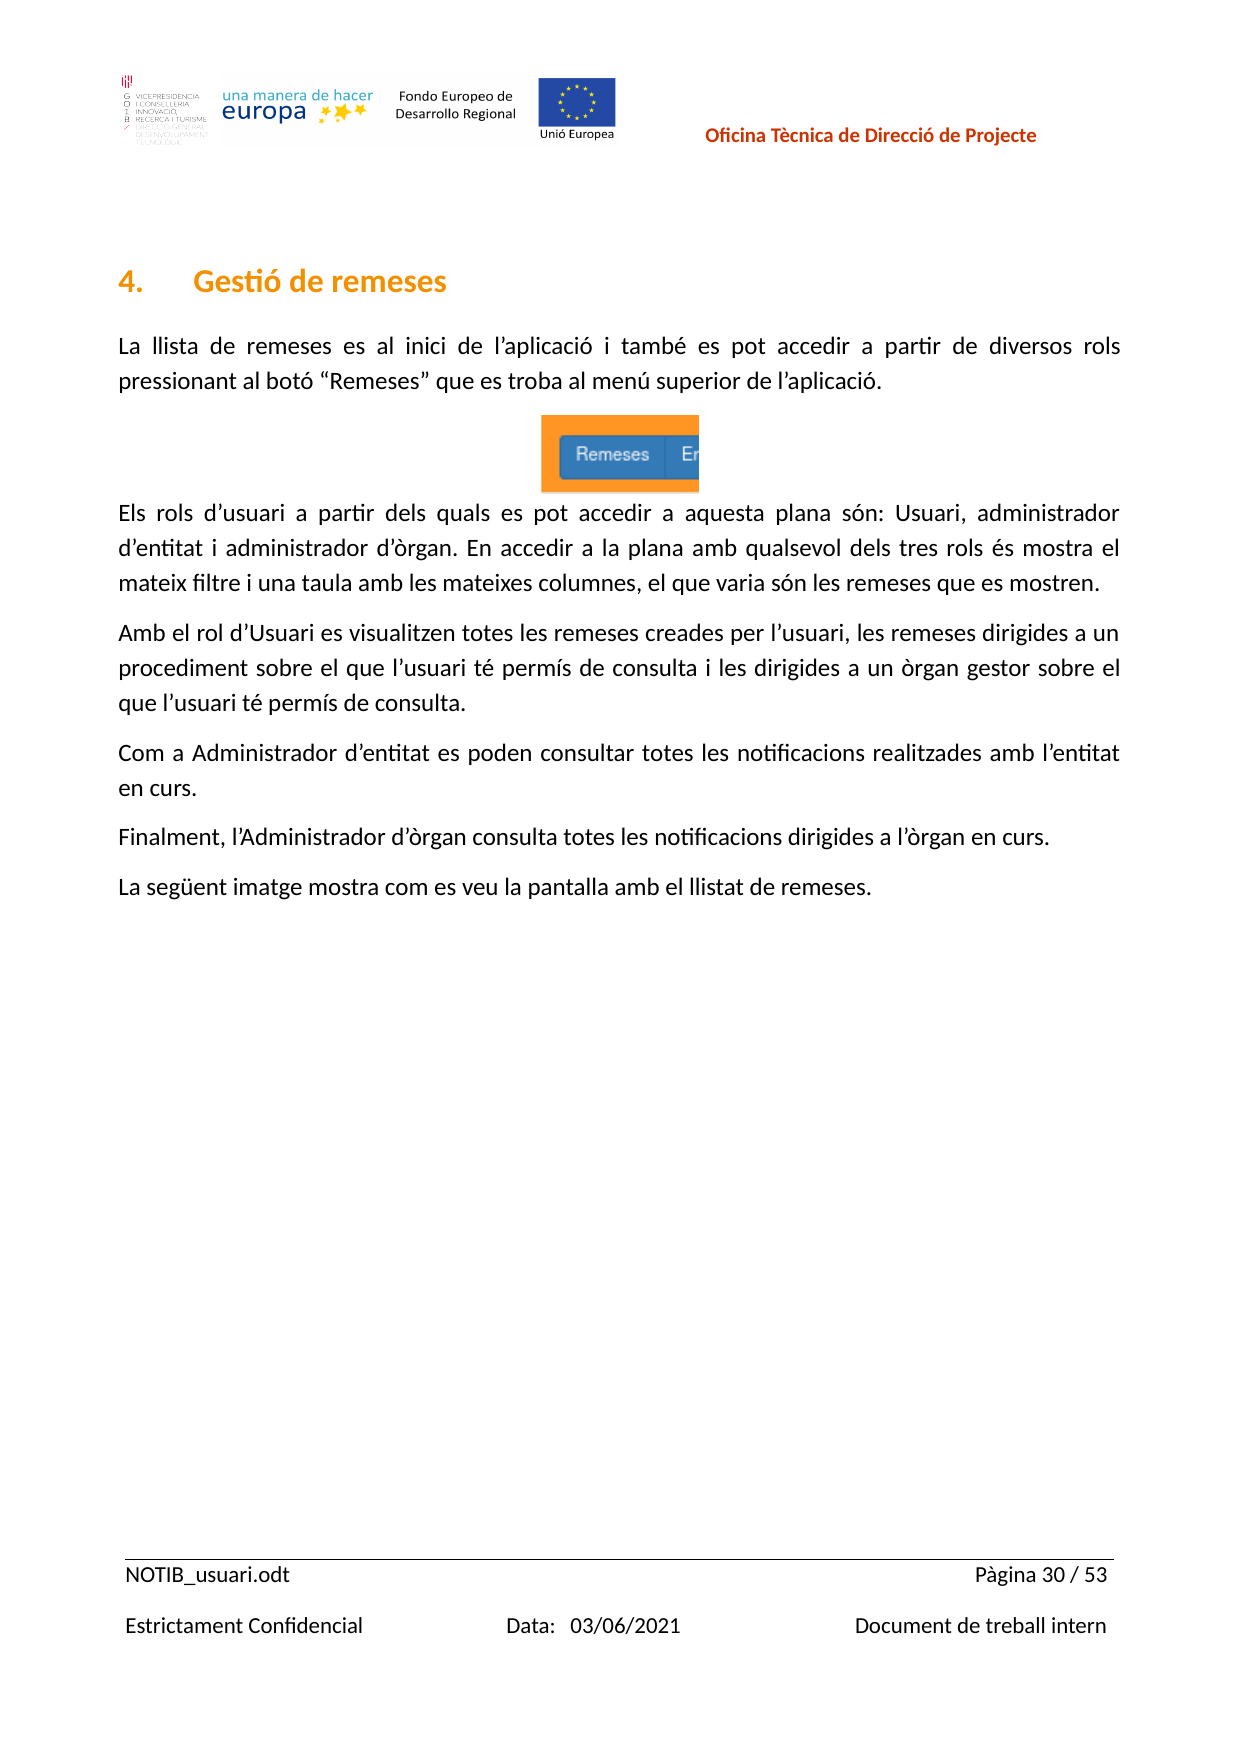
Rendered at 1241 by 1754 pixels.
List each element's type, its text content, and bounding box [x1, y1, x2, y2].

picture [219, 73, 621, 147]
subtitle Gestió de remeses [118, 260, 1122, 301]
text La següent imatge mostra com es veu la pantalla amb el llistat de remeses. [118, 871, 1122, 901]
text Com a Administrador d’entitat es poden consultar totes les notificacions realitzades amb l’entitat en curs. [118, 737, 1122, 802]
picture [541, 415, 699, 494]
text Finalment, l’Administrador d’òrgan consulta totes les notificacions dirigides a l’òrgan en curs. [118, 821, 1122, 852]
text Els rols d’usuari a partir dels quals es pot accedir a aquesta plana són: Usuari, administrador d’entitat i administrador d’òrgan. En accedir a la plana amb qualsevol dels tres rols és mostra el mateix filtre i una taula amb les mateixes columnes, el que varia són les remeses que es mostren. [118, 415, 1122, 598]
picture [118, 73, 213, 147]
text La llista de remeses es al inici de l’aplicació i també es pot accedir a partir de diversos rols pressionant al botó “Remeses” que es troba al menú superior de l’aplicació. [118, 331, 1122, 396]
text Amb el rol d’Usuari es visualitzen totes les remeses creades per l’usuari, les remeses dirigides a un procediment sobre el que l’usuari té permís de consulta i les dirigides a un òrgan gestor sobre el que l’usuari té permís de consulta. [118, 617, 1122, 718]
